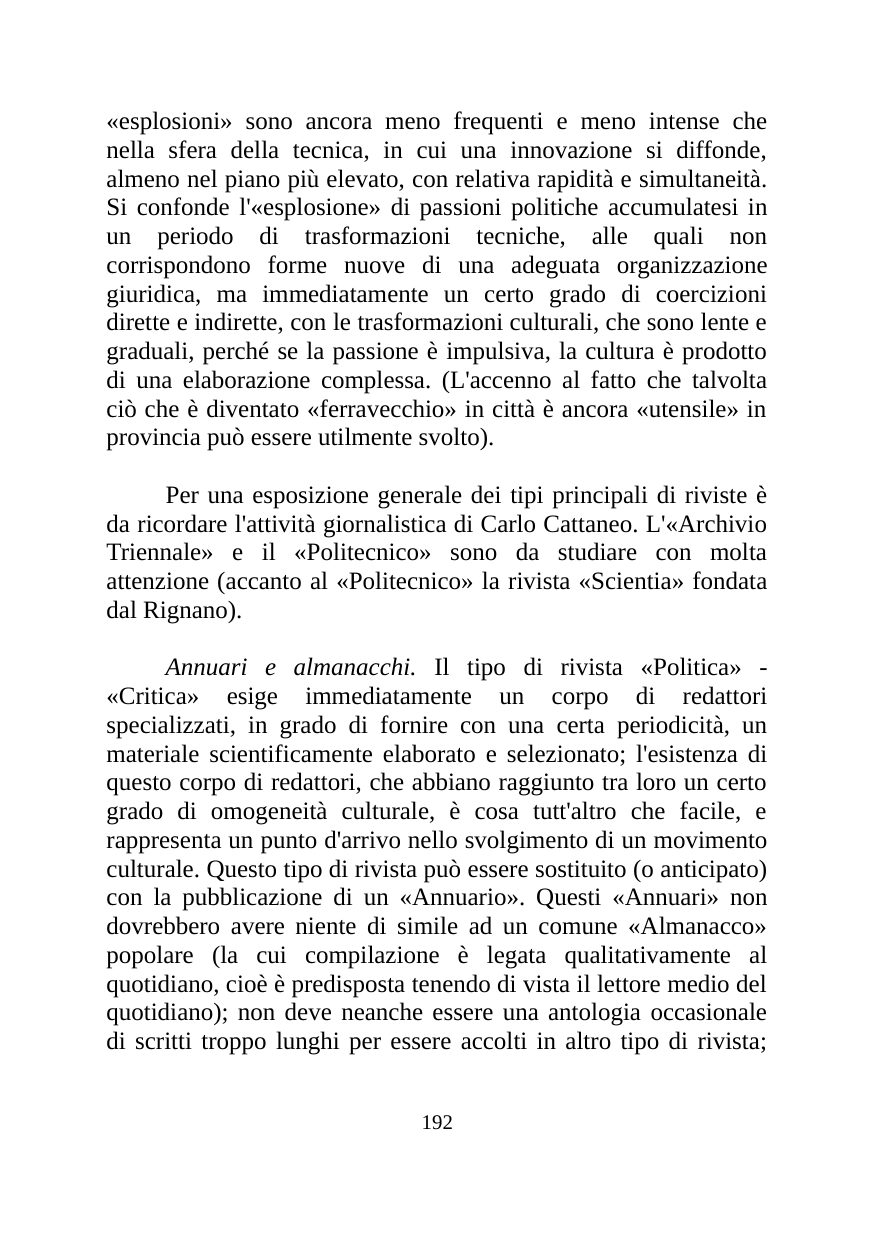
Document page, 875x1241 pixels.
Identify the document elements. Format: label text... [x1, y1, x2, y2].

text Annuari e almanacchi. Il tipo di rivista «Politica» - «Critica» esige immediatamente un corpo di redattori specializzati, in grado di fornire con una certa periodicità, un materiale scientificamente elaborato e selezionato; l'esistenza di questo corpo di redattori, che abbiano raggiunto tra loro un certo grado di omogeneità culturale, è cosa tutt'altro che facile, e rappresenta un punto d'arrivo nello svolgimento di un movimento culturale. Questo tipo di rivista può essere sostituito (o anticipato) con la pubblicazione di un «Annuario». Questi «Annuari» non dovrebbero avere niente di simile ad un comune «Almanacco» popolare (la cui compilazione è legata qualitativamente al quotidiano, cioè è predisposta tenendo di vista il lettore medio del quotidiano); non deve neanche essere una antologia occasionale di scritti troppo lunghi per essere accolti in altro tipo di rivista; [106, 652, 768, 1055]
text Per una esposizione generale dei tipi principali di riviste è da ricordare l'attività giornalistica di Carlo Cattaneo. L'«Archivio Triennale» e il «Politecnico» sono da studiare con molta attenzione (accanto al «Politecnico» la rivista «Scientia» fondata dal Rignano). [106, 480, 768, 624]
text «esplosioni» sono ancora meno frequenti e meno intense che nella sfera della tecnica, in cui una innovazione si diffonde, almeno nel piano più elevato, con relativa rapidità e simultaneità. Si confonde l'«esplosione» di passioni politiche accumulatesi in un periodo di trasformazioni tecniche, alle quali non corrispondono forme nuove di una adeguata organizzazione giuridica, ma immediatamente un certo grado di coercizioni dirette e indirette, con le trasformazioni culturali, che sono lente e graduali, perché se la passione è impulsiva, la cultura è prodotto di una elaborazione complessa. (L'accenno al fatto che talvolta ciò che è diventato «ferravecchio» in città è ancora «utensile» in provincia può essere utilmente svolto). [106, 106, 768, 451]
